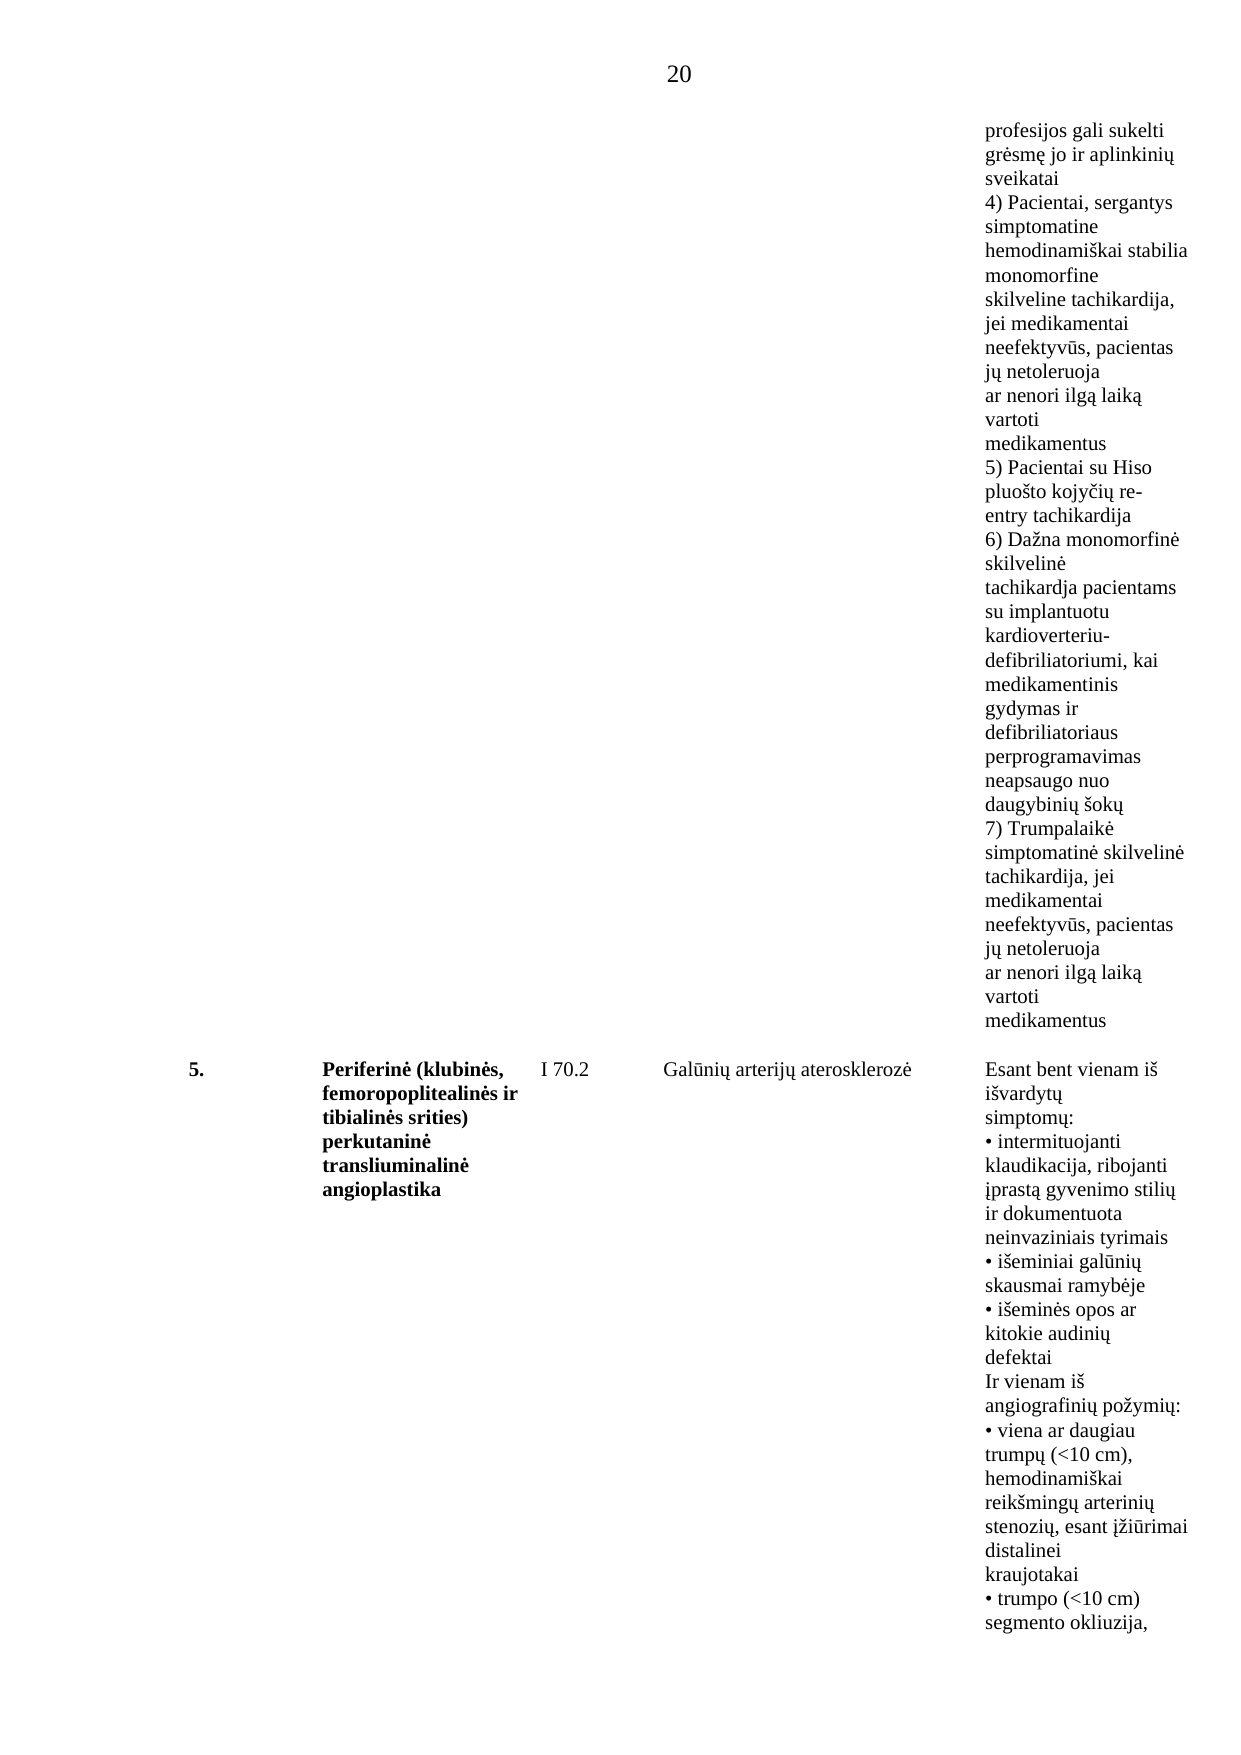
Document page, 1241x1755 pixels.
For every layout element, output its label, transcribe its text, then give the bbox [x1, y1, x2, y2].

table_cell [177, 912, 311, 960]
table_cell [177, 503, 311, 527]
table_cell [529, 190, 652, 238]
table_cell Esant bent vienam iš išvardytų [974, 1057, 1204, 1105]
table_cell neinvaziniais tyrimais [974, 1225, 1204, 1249]
table_cell [177, 527, 311, 575]
table_cell • išeminės opos ar kitokie audinių [974, 1297, 1204, 1345]
table_cell [529, 118, 652, 142]
table_cell [652, 1562, 974, 1586]
table_cell [529, 239, 652, 287]
table_cell [177, 1369, 311, 1417]
table_cell [529, 720, 652, 768]
table_cell [529, 1177, 652, 1225]
table_cell [311, 816, 529, 864]
table_cell entry tachikardija [974, 503, 1204, 527]
table_cell [529, 1466, 652, 1514]
table_cell [529, 1105, 652, 1129]
table_cell [529, 768, 652, 816]
table_cell [529, 527, 652, 575]
table_cell [177, 239, 311, 287]
table_cell [177, 1514, 311, 1562]
table_cell [311, 624, 529, 672]
table_cell 4) Pacientai, sergantys simptomatine [974, 190, 1204, 238]
table_cell [177, 864, 311, 912]
table_cell [311, 190, 529, 238]
table_cell [177, 672, 311, 720]
table_cell [652, 1177, 974, 1225]
table_cell [652, 527, 974, 575]
table_cell [311, 1009, 529, 1032]
table_cell ar nenori ilgą laiką vartoti [974, 960, 1204, 1008]
table_cell [529, 575, 652, 623]
table_cell [177, 190, 311, 238]
table_cell [311, 383, 529, 431]
table_cell [177, 1009, 311, 1032]
table_cell [311, 142, 529, 190]
table_cell [311, 455, 529, 503]
table_cell [529, 455, 652, 503]
table_cell [311, 1514, 529, 1562]
table_cell [652, 1514, 974, 1562]
table_cell 7) Trumpalaikė simptomatinė skilvelinė [974, 816, 1204, 864]
table_cell [177, 960, 311, 1008]
table_cell Galūnių arterijų aterosklerozė [652, 1057, 974, 1105]
table_cell [177, 1466, 311, 1514]
table_cell neefektyvūs, pacientas jų netoleruoja [974, 912, 1204, 960]
table_cell [652, 190, 974, 238]
table_cell [311, 431, 529, 455]
table_cell [177, 455, 311, 503]
table_cell [652, 1033, 974, 1057]
table_cell Periferinė (klubinės, femoropoplitealinės ir tibialinės srities) perkutaninė transliuminalinė angioplastika [311, 1057, 529, 1249]
table_cell [974, 1033, 1204, 1057]
table_cell [177, 1105, 311, 1129]
table_cell [311, 672, 529, 720]
table_cell [652, 503, 974, 527]
table_cell 6) Dažna monomorfinė skilvelinė [974, 527, 1204, 575]
table_cell [311, 1369, 529, 1417]
table_cell [652, 1418, 974, 1466]
table_cell medikamentinis gydymas ir [974, 672, 1204, 720]
table_cell [529, 1297, 652, 1345]
table_cell [311, 575, 529, 623]
table_cell [177, 1562, 311, 1586]
table_cell • viena ar daugiau trumpų (<10 cm), [974, 1418, 1204, 1466]
table_cell [529, 383, 652, 431]
table_cell [652, 1586, 974, 1634]
table_cell Ir vienam iš angiografinių požymių: [974, 1369, 1204, 1417]
table_cell [311, 720, 529, 768]
table_cell [529, 431, 652, 455]
table_cell [177, 816, 311, 864]
table_cell [311, 1345, 529, 1369]
table_cell [652, 455, 974, 503]
table_cell [311, 1586, 529, 1634]
table_cell stenozių, esant įžiūrimai distalinei [974, 1514, 1204, 1562]
table_cell [529, 1129, 652, 1177]
table_cell [652, 912, 974, 960]
table_cell neapsaugo nuo daugybinių šokų [974, 768, 1204, 816]
table_cell [529, 503, 652, 527]
table_cell [652, 1129, 974, 1177]
table_cell [529, 624, 652, 672]
table_cell [177, 1177, 311, 1225]
table_cell [529, 1514, 652, 1562]
table_cell [529, 1586, 652, 1634]
table_cell [529, 1418, 652, 1466]
table_cell [652, 1249, 974, 1297]
table_cell [311, 335, 529, 383]
table_cell [652, 864, 974, 912]
table_cell [311, 1033, 529, 1057]
table_cell [652, 287, 974, 335]
table_cell [177, 1297, 311, 1345]
table_cell [529, 142, 652, 190]
table_cell [652, 960, 974, 1008]
table_cell [311, 503, 529, 527]
table_cell [652, 816, 974, 864]
table_cell medikamentus [974, 1009, 1204, 1032]
table_cell [177, 1345, 311, 1369]
table_cell [529, 1225, 652, 1249]
table_cell I 70.2 [529, 1057, 652, 1105]
table_cell [652, 1297, 974, 1345]
table_cell tachikardija, jei medikamentai [974, 864, 1204, 912]
table_cell [652, 431, 974, 455]
table_cell 5) Pacientai su Hiso pluošto kojyčių re- [974, 455, 1204, 503]
table_cell [177, 624, 311, 672]
table_cell [177, 335, 311, 383]
table_cell medikamentus [974, 431, 1204, 455]
table_cell profesijos gali sukelti [974, 118, 1204, 142]
table_cell [652, 1345, 974, 1369]
table_cell [652, 118, 974, 142]
table_cell grėsmę jo ir aplinkinių sveikatai [974, 142, 1204, 190]
table_cell [652, 1009, 974, 1032]
table_cell [652, 768, 974, 816]
table_cell [529, 1009, 652, 1032]
table_cell [652, 720, 974, 768]
table_cell [652, 239, 974, 287]
table_cell • intermituojanti klaudikacija, ribojanti [974, 1129, 1204, 1177]
table_cell [177, 768, 311, 816]
table_cell [311, 864, 529, 912]
table_cell neefektyvūs, pacientas jų netoleruoja [974, 335, 1204, 383]
table_cell [529, 864, 652, 912]
table_cell [529, 1249, 652, 1297]
table_cell [177, 575, 311, 623]
table_cell [177, 287, 311, 335]
table_cell defibriliatoriaus perprogramavimas [974, 720, 1204, 768]
table_cell hemodinamiškai reikšmingų arterinių [974, 1466, 1204, 1514]
table_cell [652, 672, 974, 720]
table_cell kardioverteriu-defibriliatoriumi, kai [974, 624, 1204, 672]
table_cell [652, 1225, 974, 1249]
table_cell įprastą gyvenimo stilių ir dokumentuota [974, 1177, 1204, 1225]
table_cell tachikardja pacientams su implantuotu [974, 575, 1204, 623]
table_cell [177, 1249, 311, 1297]
table_cell [529, 912, 652, 960]
table_cell hemodinamiškai stabilia monomorfine [974, 239, 1204, 287]
table_cell [177, 142, 311, 190]
table_cell [177, 1033, 311, 1057]
table_cell 5. [177, 1057, 311, 1105]
table_cell [529, 1033, 652, 1057]
table_cell defektai [974, 1345, 1204, 1369]
table_cell [311, 527, 529, 575]
table_cell [177, 118, 311, 142]
table_cell [311, 287, 529, 335]
table_cell [311, 118, 529, 142]
table_cell [177, 720, 311, 768]
table_cell [177, 1418, 311, 1466]
table_cell [177, 1225, 311, 1249]
table_cell [311, 1418, 529, 1466]
table_cell [652, 575, 974, 623]
table_cell [311, 1466, 529, 1514]
table_cell [652, 1105, 974, 1129]
table_cell [311, 912, 529, 960]
table_cell [177, 1129, 311, 1177]
table_cell • išeminiai galūnių skausmai ramybėje [974, 1249, 1204, 1297]
table_cell [311, 1562, 529, 1586]
table_cell [177, 431, 311, 455]
table_cell [529, 1562, 652, 1586]
table_cell ar nenori ilgą laiką vartoti [974, 383, 1204, 431]
table_cell [652, 1369, 974, 1417]
table_cell [529, 1345, 652, 1369]
table_cell [529, 335, 652, 383]
table_cell skilveline tachikardija, jei medikamentai [974, 287, 1204, 335]
table_cell [311, 768, 529, 816]
table_cell kraujotakai [974, 1562, 1204, 1586]
table_cell [652, 383, 974, 431]
table_cell [529, 672, 652, 720]
table_cell [652, 142, 974, 190]
table_cell [177, 383, 311, 431]
table_cell • trumpo (<10 cm) segmento okliuzija, [974, 1586, 1204, 1634]
table_cell [177, 1586, 311, 1634]
table_cell [529, 816, 652, 864]
table_cell [311, 1297, 529, 1345]
table_cell [311, 239, 529, 287]
table_cell [311, 1249, 529, 1297]
table_cell [652, 624, 974, 672]
table_cell [529, 960, 652, 1008]
table_cell [652, 1466, 974, 1514]
table_cell [311, 960, 529, 1008]
table_cell [529, 1369, 652, 1417]
table_cell simptomų: [974, 1105, 1204, 1129]
table_cell [529, 287, 652, 335]
table_cell [652, 335, 974, 383]
